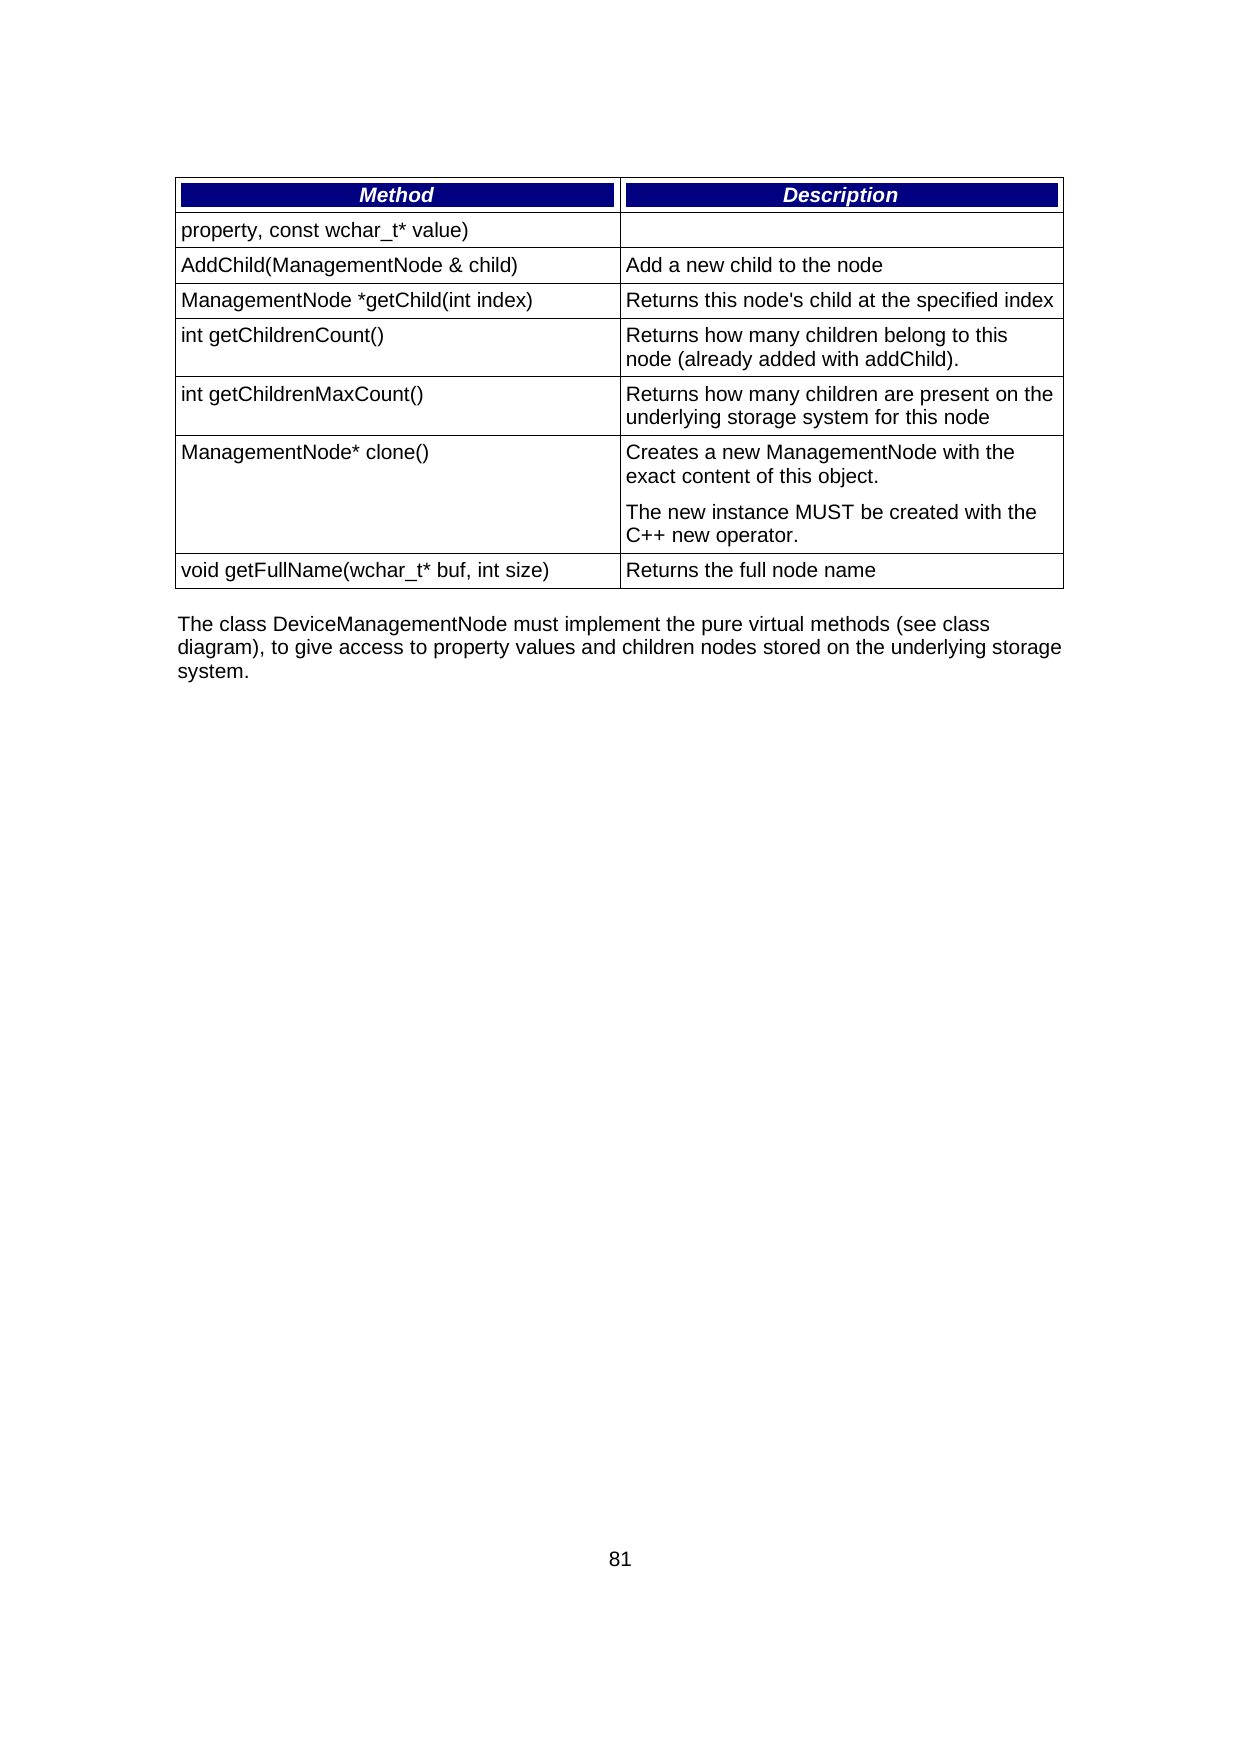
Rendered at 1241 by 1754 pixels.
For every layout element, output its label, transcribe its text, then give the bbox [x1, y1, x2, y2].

table_cell Add a new child to the node [621, 248, 1063, 283]
text The class DeviceManagementNode must implement the pure virtual methods (see class diagram), to give access to property values and children nodes stored on the underlying storage system. [177, 612, 1063, 683]
table_header Method [176, 178, 620, 212]
table_cell int getChildrenMaxCount() [176, 377, 620, 435]
table_cell int getChildrenCount() [176, 319, 620, 376]
table_cell [621, 213, 1063, 247]
table_cell Returns the full node name [621, 554, 1063, 588]
table_cell ManagementNode* clone() [176, 436, 620, 553]
table_cell Returns this node's child at the specified index [621, 284, 1063, 318]
table_cell AddChild(ManagementNode & child) [176, 248, 620, 283]
table_cell ManagementNode *getChild(int index) [176, 284, 620, 318]
table_cell Returns how many children are present on the underlying storage system for this node [621, 377, 1063, 435]
table_cell property, const wchar_t* value) [176, 213, 620, 247]
table_cell Creates a new ManagementNode with the exact content of this object. The new instance MUST be created with the C++ new operator. [621, 436, 1063, 553]
table_cell Returns how many children belong to this node (already added with addChild). [621, 319, 1063, 376]
table_header Description [621, 178, 1063, 212]
table_cell void getFullName(wchar_t* buf, int size) [176, 554, 620, 588]
